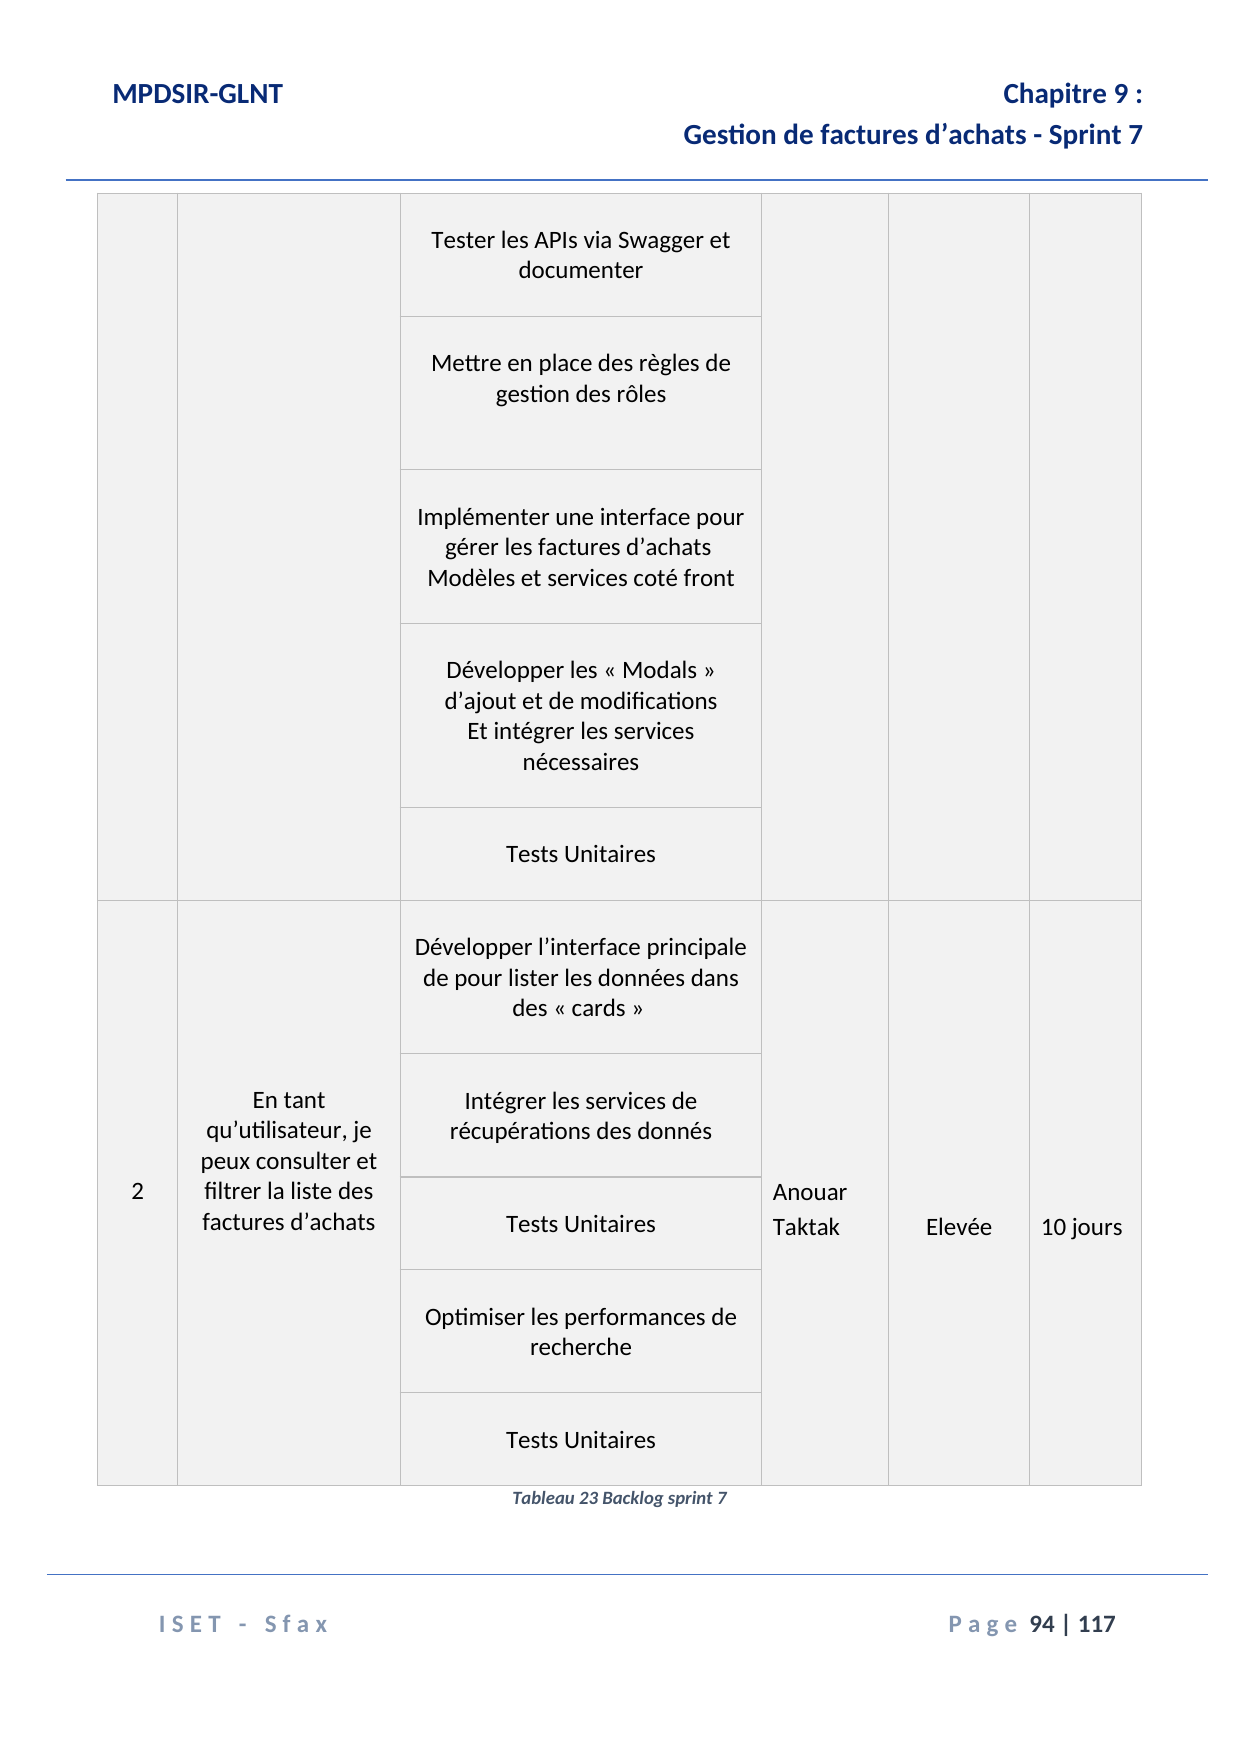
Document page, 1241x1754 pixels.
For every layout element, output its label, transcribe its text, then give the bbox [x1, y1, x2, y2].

table_cell Tests Unitaires [401, 1393, 761, 1485]
table_cell [889, 194, 1029, 900]
table_cell 10 jours [1030, 901, 1141, 1485]
text Tableau 23 Backlog sprint 7 [97, 1486, 1143, 1509]
table_cell [1030, 194, 1141, 900]
table_cell Implémenter une interface pour gérer les factures d’achats Modèles et services coté front [401, 470, 761, 623]
table_cell Tests Unitaires [401, 808, 761, 900]
table_cell Optimiser les performances de recherche [401, 1270, 761, 1392]
table_cell Tester les APIs via Swagger et documenter [401, 194, 761, 316]
table_cell Intégrer les services de récupérations des donnés [401, 1054, 761, 1176]
table_cell Elevée [889, 901, 1029, 1485]
table_cell En tant qu’utilisateur, je peux consulter et filtrer la liste des factures d’achats [178, 901, 400, 1485]
table_cell Développer l’interface principale de pour lister les données dans des « cards » [401, 901, 761, 1053]
table_cell [178, 194, 400, 900]
table_cell Développer les « Modals » d’ajout et de modifications Et intégrer les services nécessaires [401, 624, 761, 807]
table_cell [762, 194, 888, 900]
table_cell [98, 194, 177, 900]
table_cell 2 [98, 901, 177, 1485]
table_cell Mettre en place des règles de gestion des rôles [401, 317, 761, 469]
table_cell Tests Unitaires [401, 1178, 761, 1269]
table_cell Anouar Taktak [762, 901, 888, 1485]
